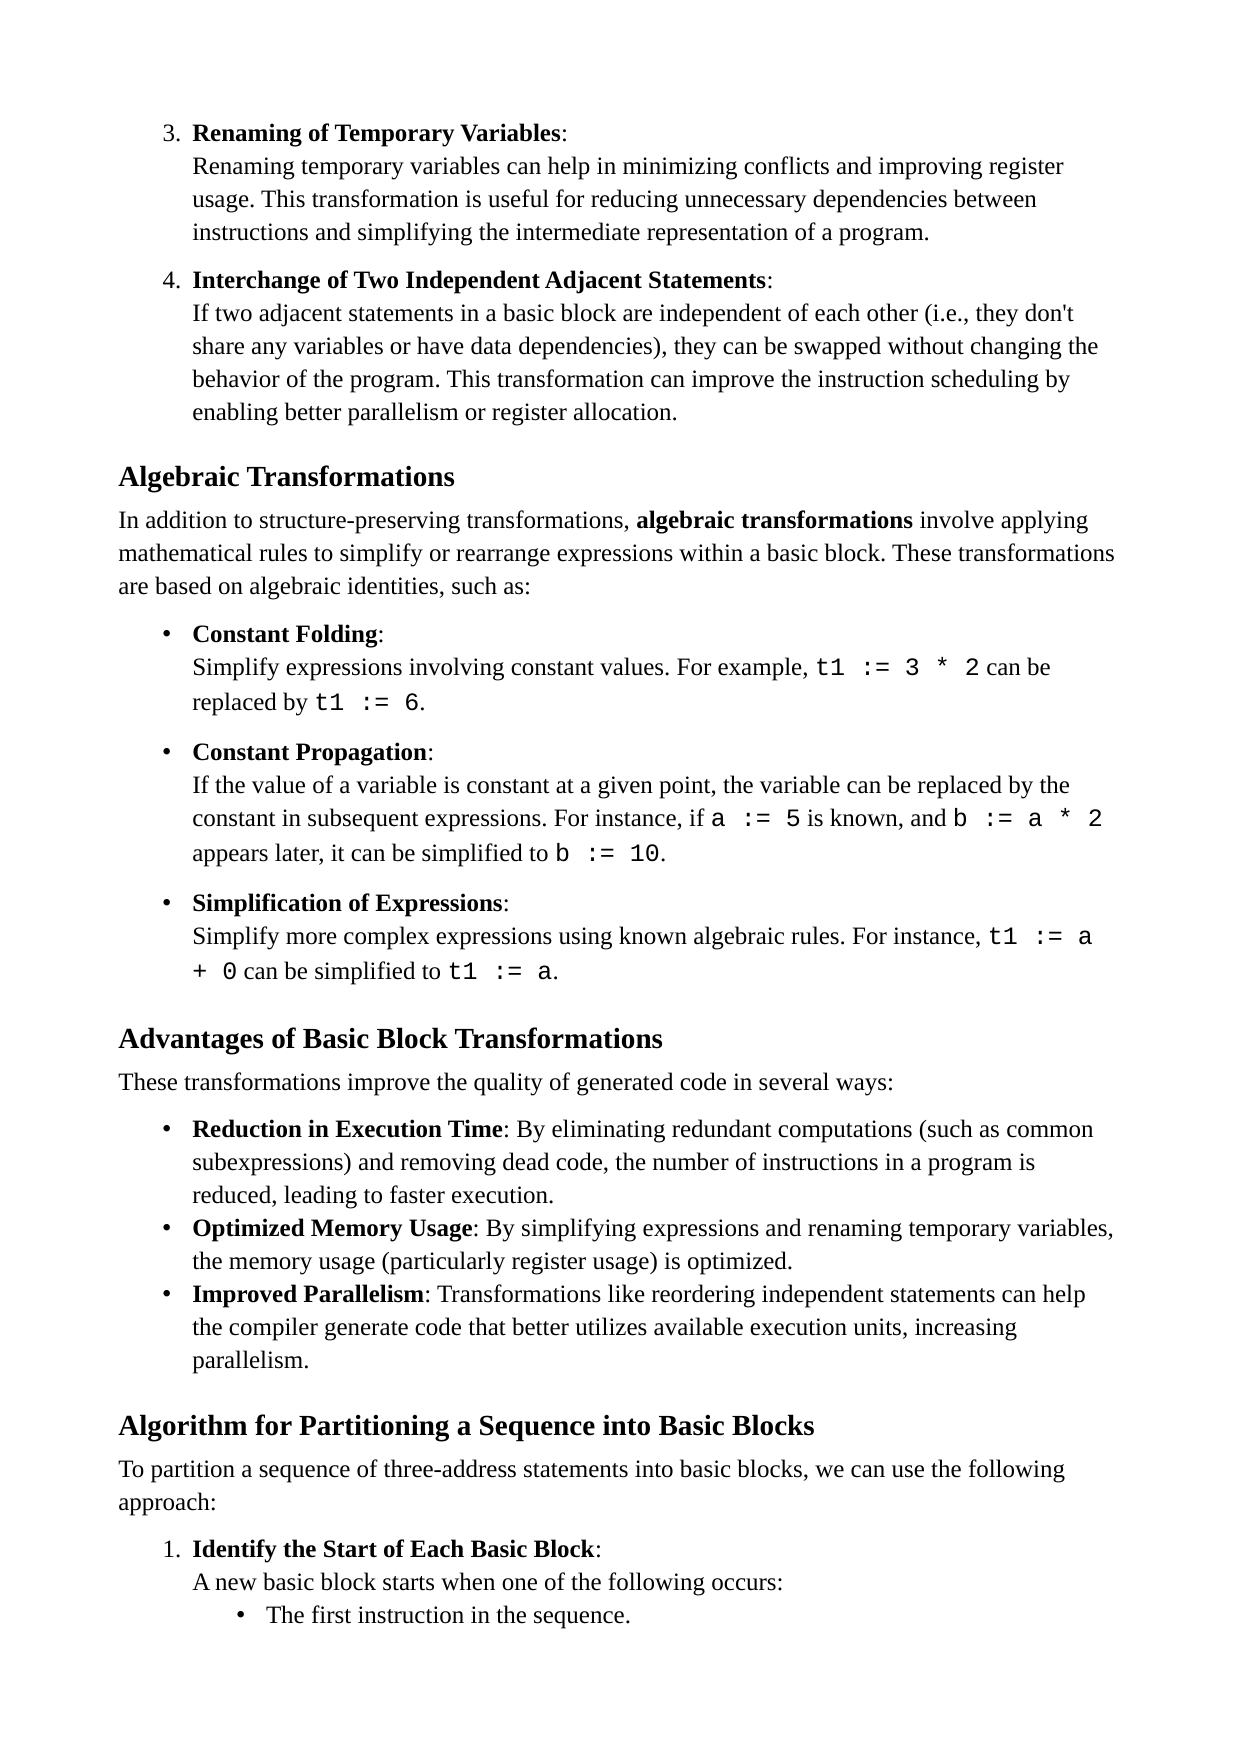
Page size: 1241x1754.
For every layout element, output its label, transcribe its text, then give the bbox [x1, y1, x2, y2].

list Interchange of Two Independent Adjacent Statements: If two adjacent statements in a basic block are independent of each other (i.e., they don't share any variables or have data dependencies), they can be swapped without changing the behavior of the program. This transformation can improve the instruction scheduling by enabling better parallelism or register allocation. [162, 265, 1122, 426]
list Renaming of Temporary Variables: Renaming temporary variables can help in minimizing conflicts and improving register usage. This transformation is useful for reducing unnecessary dependencies between instructions and simplifying the intermediate representation of a program. [162, 118, 1122, 246]
list The first instruction in the sequence. [236, 1600, 1122, 1629]
list Constant Folding: Simplify expressions involving constant values. For example, t1 := 3 * 2 can be replaced by t1 := 6. [162, 619, 1122, 718]
text To partition a sequence of three-address statements into basic blocks, we can use the following approach: [118, 1454, 1122, 1516]
subtitle Advantages of Basic Block Transformations [118, 1021, 1122, 1054]
text These transformations improve the quality of generated code in several ways: [118, 1067, 1122, 1096]
subtitle Algorithm for Partitioning a Sequence into Basic Blocks [118, 1408, 1122, 1441]
list Optimized Memory Usage: By simplifying expressions and renaming temporary variables, the memory usage (particularly register usage) is optimized. [162, 1213, 1122, 1275]
subtitle Algebraic Transformations [118, 459, 1122, 493]
list Identify the Start of Each Basic Block: A new basic block starts when one of the following occurs: [162, 1534, 1122, 1596]
list Improved Parallelism: Transformations like reordering independent statements can help the compiler generate code that better utilizes available execution units, increasing parallelism. [162, 1279, 1122, 1374]
list Constant Propagation: If the value of a variable is constant at a given point, the variable can be replaced by the constant in subsequent expressions. For instance, if a := 5 is known, and b := a * 2 appears later, it can be simplified to b := 10. [162, 737, 1122, 869]
text In addition to structure-preserving transformations, algebraic transformations involve applying mathematical rules to simplify or rearrange expressions within a basic block. These transformations are based on algebraic identities, such as: [118, 505, 1122, 600]
list Reduction in Execution Time: By eliminating redundant computations (such as common subexpressions) and removing dead code, the number of instructions in a program is reduced, leading to faster execution. [162, 1114, 1122, 1209]
list Simplification of Expressions: Simplify more complex expressions using known algebraic rules. For instance, t1 := a + 0 can be simplified to t1 := a. [162, 888, 1122, 987]
